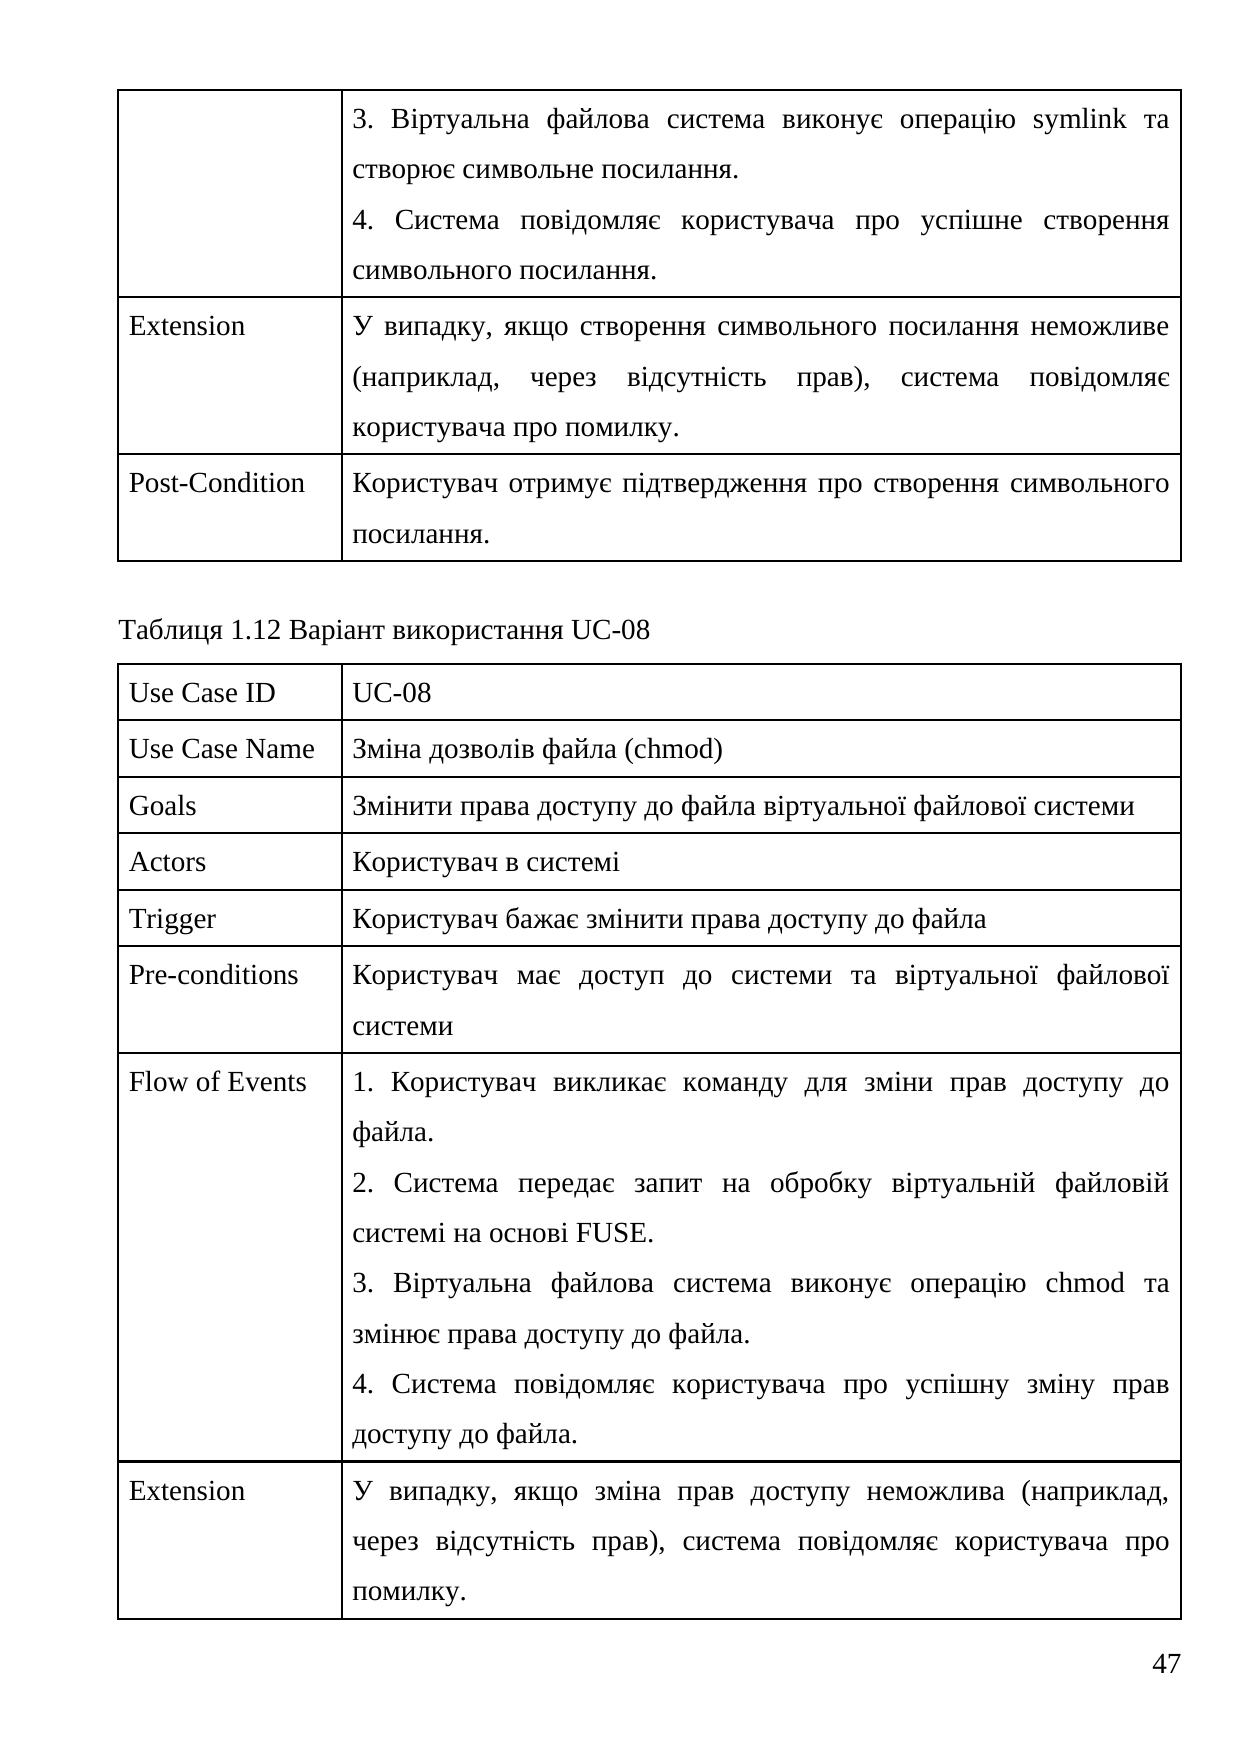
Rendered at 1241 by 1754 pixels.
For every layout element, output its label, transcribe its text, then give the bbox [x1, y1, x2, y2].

table_header Use Case ID [119, 665, 341, 719]
table_cell Post-Condition [119, 455, 341, 560]
table_cell Pre-conditions [119, 947, 341, 1052]
table_cell Extension [119, 1463, 341, 1617]
table_cell Extension [119, 298, 341, 453]
table_cell Користувач в системі [343, 834, 1180, 888]
table_cell Use Case Name [119, 721, 341, 776]
table_cell 1. Користувач викликає команду для зміни прав доступу до файла. 2. Система передає запит на обробку віртуальній файловій системі на основі FUSE. 3. Віртуальна файлова система виконує операцію chmod та змінює права доступу до файла. 4. Система повідомляє користувача про успішну зміну прав доступу до файла. [343, 1054, 1180, 1460]
table_header UC-08 [343, 665, 1180, 719]
table_cell У випадку, якщо створення символьного посилання неможливе (наприклад, через відсутність прав), система повідомляє користувача про помилку. [343, 298, 1180, 453]
table_cell Flow of Events [119, 1054, 341, 1460]
table_cell У випадку, якщо зміна прав доступу неможлива (наприклад, через відсутність прав), система повідомляє користувача про помилку. [343, 1463, 1180, 1617]
table_cell Користувач бажає змінити права доступу до файла [343, 891, 1180, 945]
table_cell Користувач отримує підтвердження про створення символьного посилання. [343, 455, 1180, 560]
table_cell Користувач має доступ до системи та віртуальної файлової системи [343, 947, 1180, 1052]
table_cell Зміна дозволів файла (chmod) [343, 721, 1180, 776]
table_cell Goals [119, 778, 341, 832]
table_cell Actors [119, 834, 341, 888]
table_cell Trigger [119, 891, 341, 945]
list Варіант використання UC-08 [118, 612, 1181, 646]
table_cell Змінити права доступу до файла віртуальної файлової системи [343, 778, 1180, 832]
